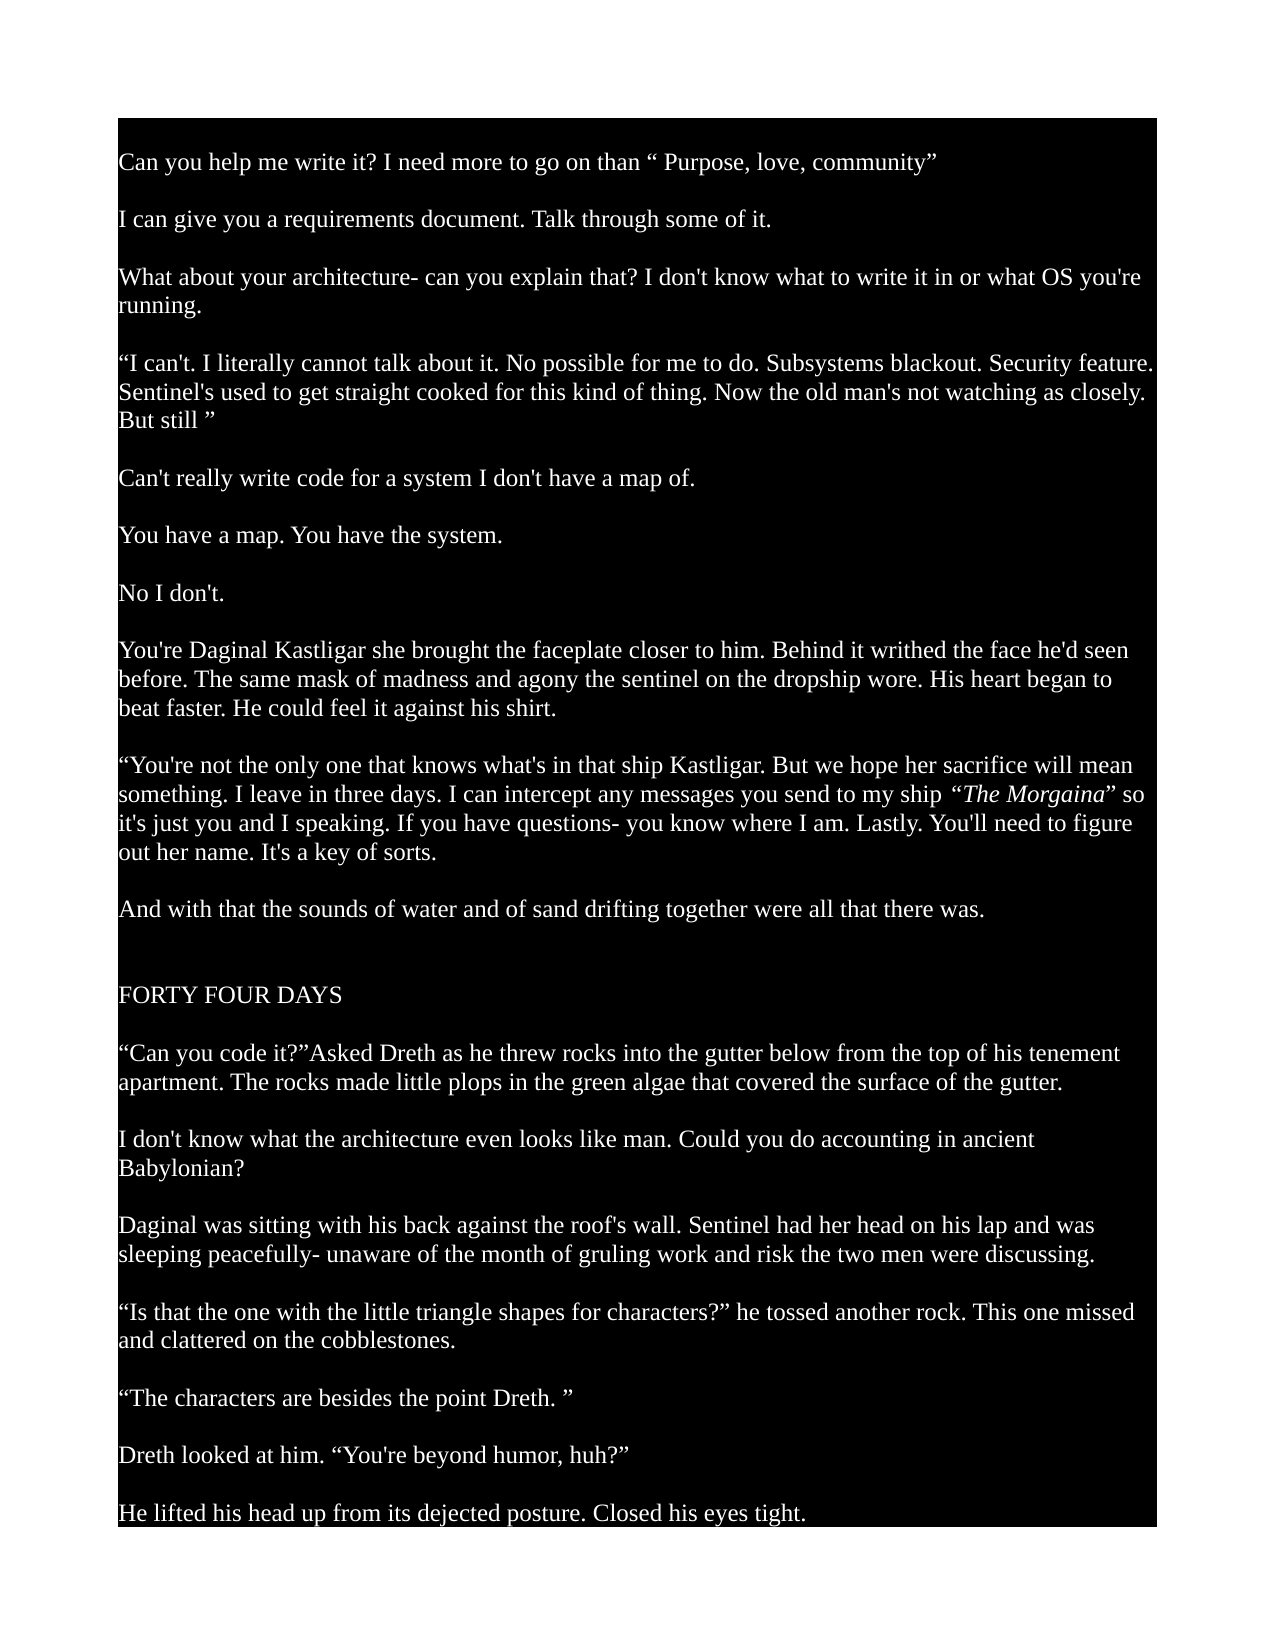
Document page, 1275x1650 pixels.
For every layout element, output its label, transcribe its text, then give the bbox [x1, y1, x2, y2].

text I can give you a requirements document. Talk through some of it. [118, 204, 1157, 233]
text “Is that the one with the little triangle shapes for characters?” he tossed another rock. This one missed and clattered on the cobblestones. “The characters are besides the point Dreth. ” [118, 1297, 1157, 1412]
text Dreth looked at him. “You're beyond humor, huh?” [118, 1441, 1157, 1469]
text I don't know what the architecture even looks like man. Could you do accounting in ancient Babylonian? [118, 1124, 1157, 1182]
text Can you help me write it? I need more to go on than “ Purpose, love, community” [118, 118, 1157, 176]
text Can't really write code for a system I don't have a map of. You have a map. You have the system. No I don't. [118, 463, 1157, 607]
text What about your architecture- can you explain that? I don't know what to write it in or what OS you're running. “I can't. I literally cannot talk about it. No possible for me to do. Subsystems blackout. Security feature. Sentinel's used to get straight cooked for this kind of thing. Now the old man's not watching as closely. But still ” [118, 262, 1157, 434]
text You're Daginal Kastligar she brought the faceplate closer to him. Behind it writhed the face he'd seen before. The same mask of madness and agony the sentinel on the dropship wore. His heart began to beat faster. He could feel it against his shirt. “You're not the only one that knows what's in that ship Kastligar. But we hope her sacrifice will mean something. I leave in three days. I can intercept any messages you send to my ship “The Morgaina” so it's just you and I speaking. If you have questions- you know where I am. Lastly. You'll need to figure out her name. It's a key of sorts. And with that the sounds of water and of sand drifting together were all that there was. [118, 636, 1157, 923]
text Daginal was sitting with his back against the roof's wall. Sentinel had her head on his lap and was sleeping peacefully- unaware of the month of gruling work and risk the two men were discussing. [118, 1211, 1157, 1268]
text He lifted his head up from its dejected posture. Closed his eyes tight. [118, 1498, 1157, 1527]
text “Can you code it?”Asked Dreth as he threw rocks into the gutter below from the top of his tenement apartment. The rocks made little plops in the green algae that covered the surface of the gutter. [118, 1038, 1157, 1124]
text FORTY FOUR DAYS [118, 981, 1157, 1009]
